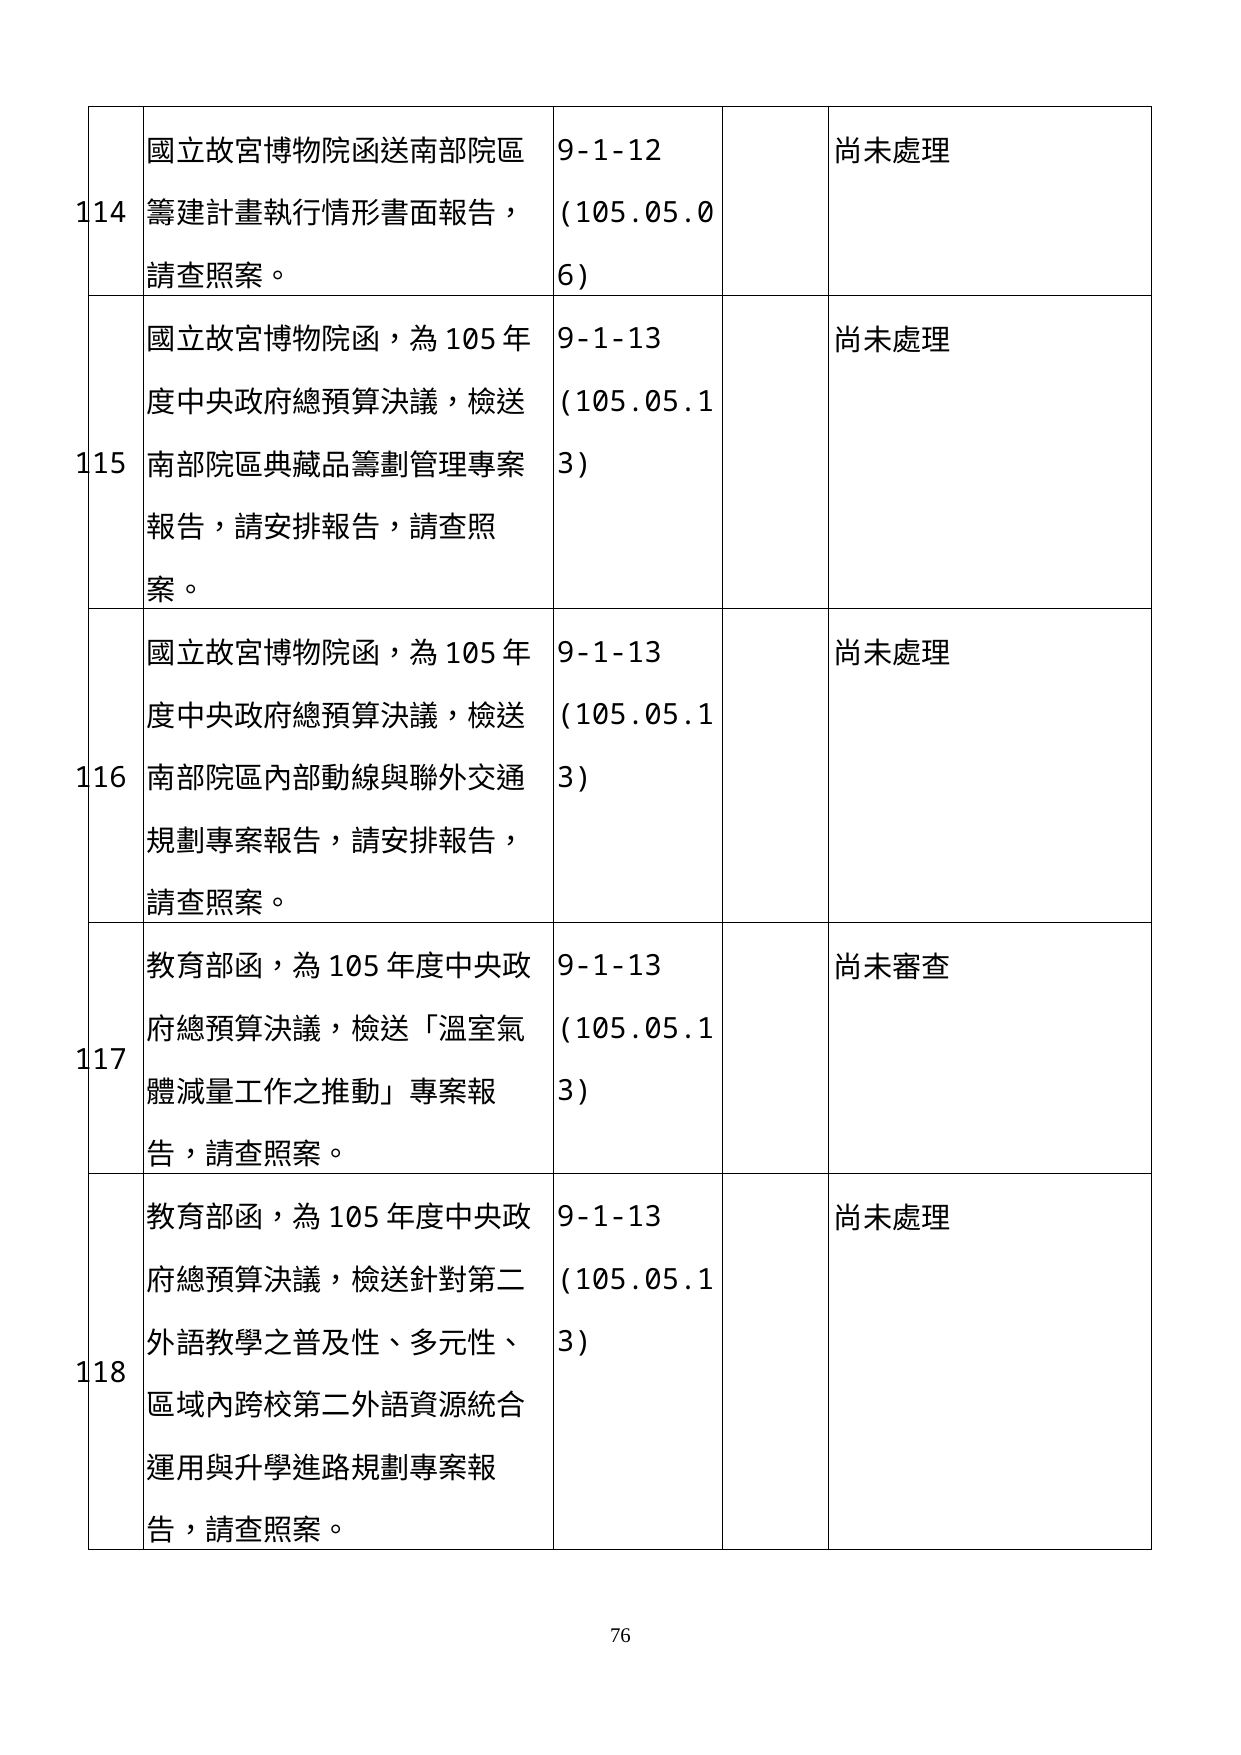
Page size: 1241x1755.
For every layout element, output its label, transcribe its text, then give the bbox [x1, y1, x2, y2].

table_cell 9-1-13 (105.05.13) [554, 923, 722, 1173]
table_cell [723, 609, 828, 922]
table_cell [89, 1174, 143, 1549]
table_cell [89, 296, 143, 608]
table_cell [723, 107, 828, 294]
table_cell 9-1-13 (105.05.13) [554, 1174, 722, 1549]
table_cell 尚未處理 [829, 609, 1151, 922]
table_cell [89, 923, 143, 1173]
table_cell [723, 296, 828, 608]
table_cell 尚未處理 [829, 296, 1151, 608]
table_cell 國立故宮博物院函送南部院區籌建計畫執行情形書面報告，請查照案。 [144, 107, 553, 294]
table_cell [89, 609, 143, 922]
table_cell 9-1-13 (105.05.13) [554, 609, 722, 922]
table_cell 9-1-13 (105.05.13) [554, 296, 722, 608]
table_cell 國立故宮博物院函，為105年度中央政府總預算決議，檢送南部院區內部動線與聯外交通規劃專案報告，請安排報告，請查照案。 [144, 609, 553, 922]
table_cell 尚未審查 [829, 923, 1151, 1173]
table_cell 尚未處理 [829, 1174, 1151, 1549]
table_cell 國立故宮博物院函，為105年度中央政府總預算決議，檢送南部院區典藏品籌劃管理專案報告，請安排報告，請查照案。 [144, 296, 553, 608]
table_cell [89, 107, 143, 294]
table_cell 9-1-12 (105.05.06) [554, 107, 722, 294]
table_cell 尚未處理 [829, 107, 1151, 294]
table_cell 教育部函，為105年度中央政府總預算決議，檢送針對第二外語教學之普及性、多元性、區域內跨校第二外語資源統合運用與升學進路規劃專案報告，請查照案。 [144, 1174, 553, 1549]
table_cell [723, 923, 828, 1173]
table_cell [723, 1174, 828, 1549]
table_cell 教育部函，為105年度中央政府總預算決議，檢送「溫室氣體減量工作之推動」專案報告，請查照案。 [144, 923, 553, 1173]
